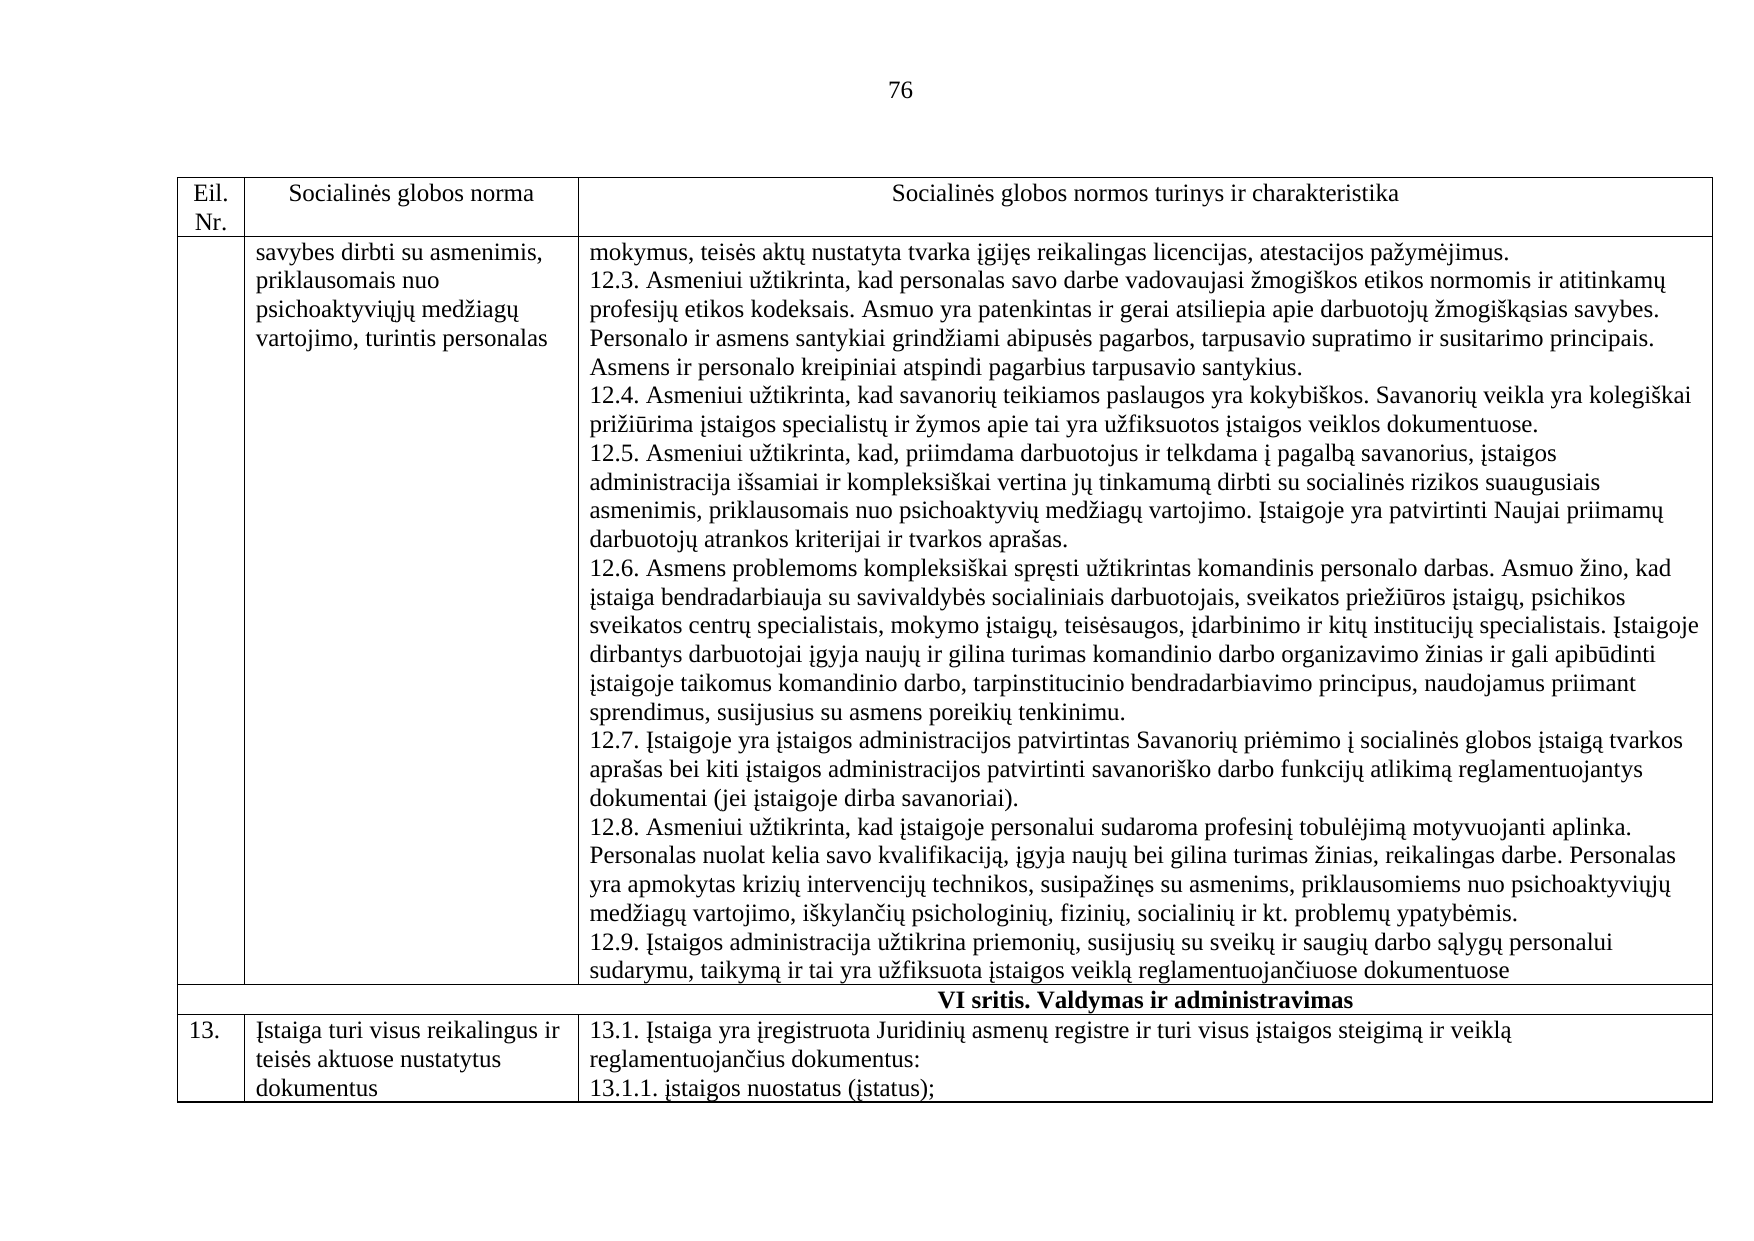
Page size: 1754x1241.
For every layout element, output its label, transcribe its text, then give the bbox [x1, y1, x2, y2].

table_cell mokymus, teisės aktų nustatyta tvarka įgijęs reikalingas licencijas, atestacijos pažymėjimus. 12.3. Asmeniui užtikrinta, kad personalas savo darbe vadovaujasi žmogiškos etikos normomis ir atitinkamų profesijų etikos kodeksais. Asmuo yra patenkintas ir gerai atsiliepia apie darbuotojų žmogiškąsias savybes. Personalo ir asmens santykiai grindžiami abipusės pagarbos, tarpusavio supratimo ir susitarimo principais. Asmens ir personalo kreipiniai atspindi pagarbius tarpusavio santykius. 12.4. Asmeniui užtikrinta, kad savanorių teikiamos paslaugos yra kokybiškos. Savanorių veikla yra kolegiškai prižiūrima įstaigos specialistų ir žymos apie tai yra užfiksuotos įstaigos veiklos dokumentuose. 12.5. Asmeniui užtikrinta, kad, priimdama darbuotojus ir telkdama į pagalbą savanorius, įstaigos administracija išsamiai ir kompleksiškai vertina jų tinkamumą dirbti su socialinės rizikos suaugusiais asmenimis, priklausomais nuo psichoaktyvių medžiagų vartojimo. Įstaigoje yra patvirtinti Naujai priimamų darbuotojų atrankos kriterijai ir tvarkos aprašas. 12.6. Asmens problemoms kompleksiškai spręsti užtikrintas komandinis personalo darbas. Asmuo žino, kad įstaiga bendradarbiauja su savivaldybės socialiniais darbuotojais, sveikatos priežiūros įstaigų, psichikos sveikatos centrų specialistais, mokymo įstaigų, teisėsaugos, įdarbinimo ir kitų institucijų specialistais. Įstaigoje dirbantys darbuotojai įgyja naujų ir gilina turimas komandinio darbo organizavimo žinias ir gali apibūdinti įstaigoje taikomus komandinio darbo, tarpinstitucinio bendradarbiavimo principus, naudojamus priimant sprendimus, susijusius su asmens poreikių tenkinimu. 12.7. Įstaigoje yra įstaigos administracijos patvirtintas Savanorių priėmimo į socialinės globos įstaigą tvarkos aprašas bei kiti įstaigos administracijos patvirtinti savanoriško darbo funkcijų atlikimą reglamentuojantys dokumentai (jei įstaigoje dirba savanoriai). 12.8. Asmeniui užtikrinta, kad įstaigoje personalui sudaroma profesinį tobulėjimą motyvuojanti aplinka. Personalas nuolat kelia savo kvalifikaciją, įgyja naujų bei gilina turimas žinias, reikalingas darbe. Personalas yra apmokytas krizių intervencijų technikos, susipažinęs su asmenims, priklausomiems nuo psichoaktyviųjų medžiagų vartojimo, iškylančių psichologinių, fizinių, socialinių ir kt. problemų ypatybėmis. 12.9. Įstaigos administracija užtikrina priemonių, susijusių su sveikų ir saugių darbo sąlygų personalui sudarymu, taikymą ir tai yra užfiksuota įstaigos veiklą reglamentuojančiuose dokumentuose [579, 237, 1712, 984]
table_cell savybes dirbti su asmenimis, priklausomais nuo psichoaktyviųjų medžiagų vartojimo, turintis personalas [245, 237, 578, 984]
table_header Eil. Nr. [178, 178, 244, 236]
table_cell Įstaiga turi visus reikalingus ir teisės aktuose nustatytus dokumentus [245, 1015, 578, 1101]
table_cell [178, 985, 244, 1014]
table_cell [244, 985, 578, 1014]
table_cell 13.1. Įstaiga yra įregistruota Juridinių asmenų registre ir turi visus įstaigos steigimą ir veiklą reglamentuojančius dokumentus: 13.1.1. įstaigos nuostatus (įstatus); [579, 1015, 1712, 1101]
table_header Socialinės globos norma [245, 178, 578, 236]
table_header Socialinės globos normos turinys ir charakteristika [579, 178, 1712, 236]
table_cell VI sritis. Valdymas ir administravimas [578, 985, 1712, 1014]
table_cell 13. [178, 1015, 244, 1101]
table_cell [178, 237, 244, 984]
